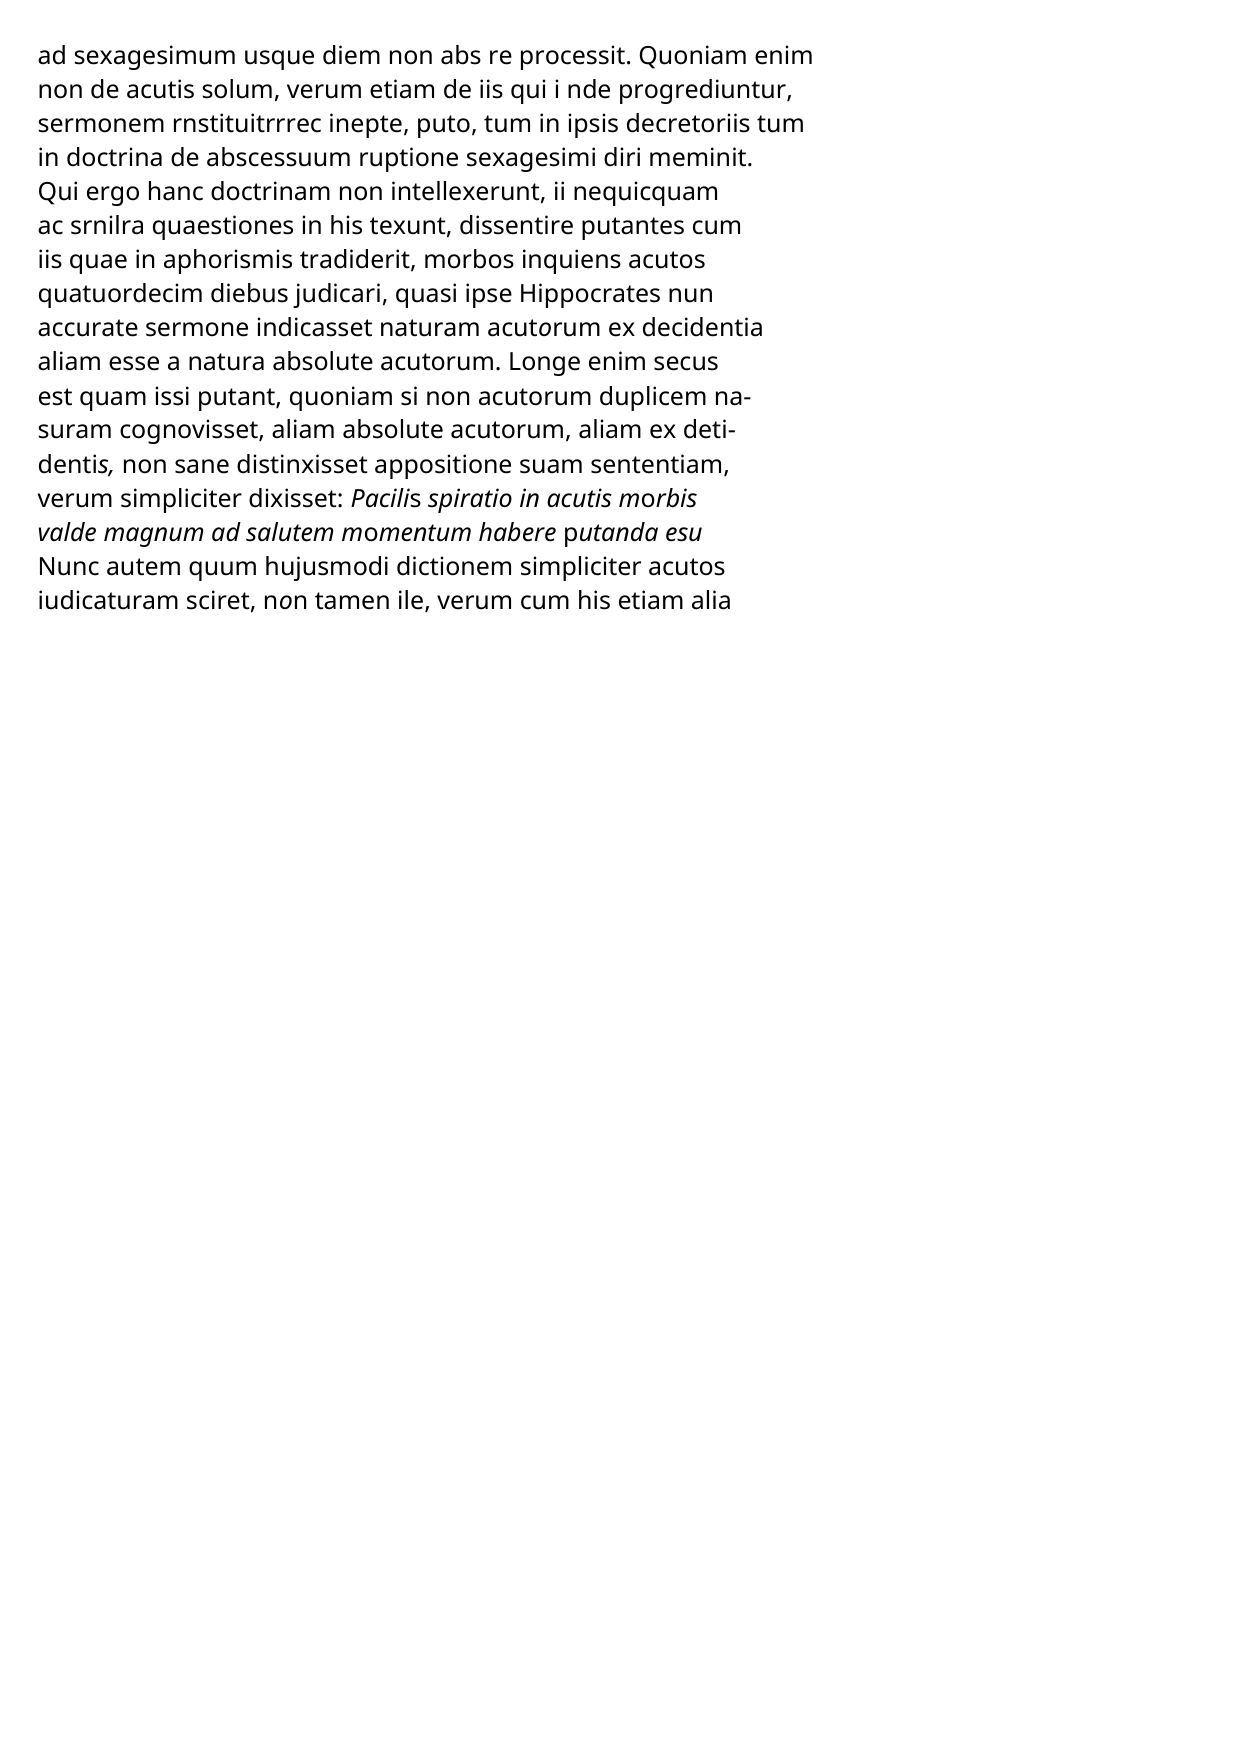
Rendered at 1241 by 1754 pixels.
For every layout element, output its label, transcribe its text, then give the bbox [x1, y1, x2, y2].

text ad sexagesimum usque diem non abs re processit. Quoniam enim non de acutis solum, verum etiam de iis qui i nde progrediuntur, sermonem rnstituitrrrec inepte, puto, tum in ipsis decretoriis tum in doctrina de abscessuum ruptione sexagesimi diri meminit. Qui ergo hanc doctrinam non intellexerunt, ii nequicquam ac srnilra quaestiones in his texunt, dissentire putantes cum iis quae in aphorismis tradiderit, morbos inquiens acutos quatuordecim diebus judicari, quasi ipse Hippocrates nun accurate sermone indicasset naturam acutorum ex decidentia aliam esse a natura absolute acutorum. Longe enim secus est quam issi putant, quoniam si non acutorum duplicem na- suram cognovisset, aliam absolute acutorum, aliam ex deti- dentis, non sane distinxisset appositione suam sententiam, verum simpliciter dixisset: Pacilis spiratio in acutis morbis valde magnum ad salutem momentum habere putanda esu Nunc autem quum hujusmodi dictionem simpliciter acutos iudicaturam sciret, non tamen ile, verum cum his etiam alia [37, 37, 1203, 617]
